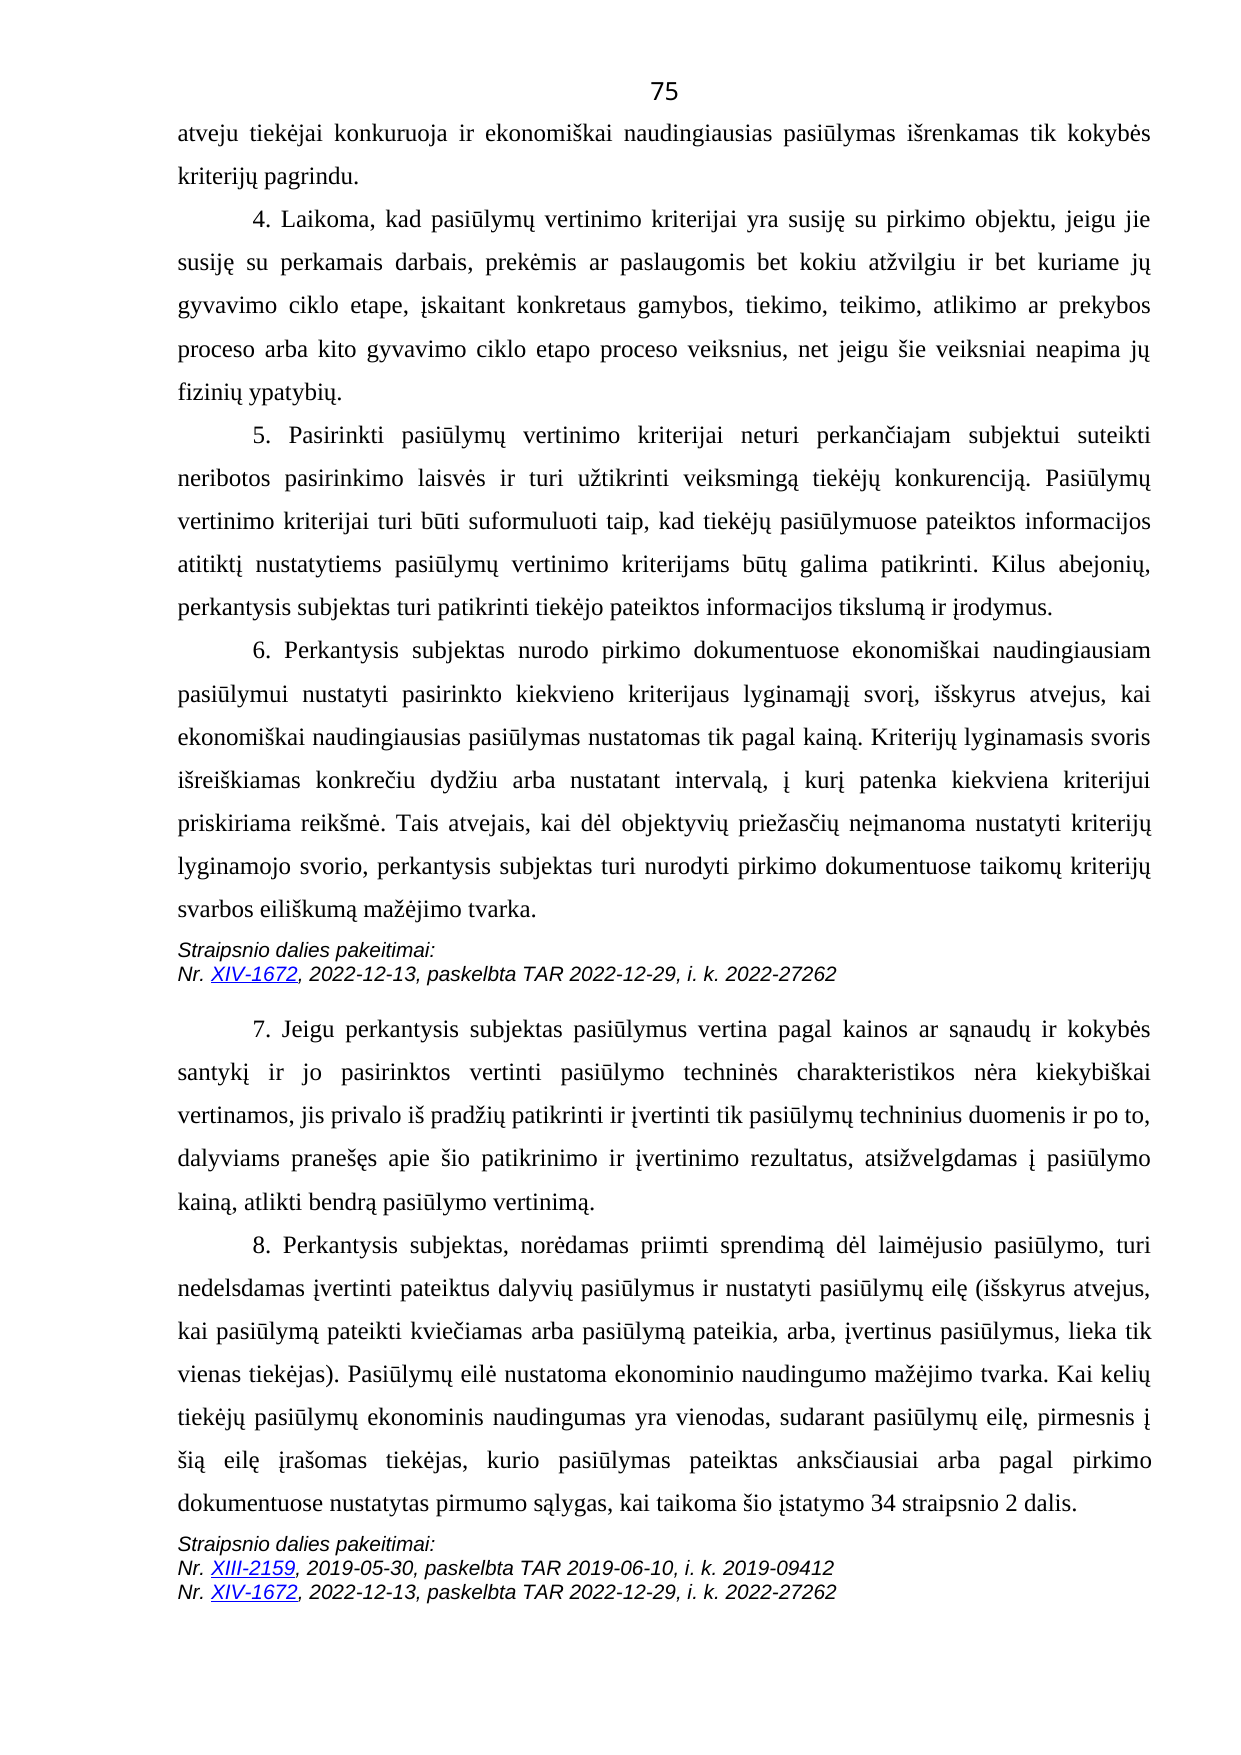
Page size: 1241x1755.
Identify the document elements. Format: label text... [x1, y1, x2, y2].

text 7. Jeigu perkantysis subjektas pasiūlymus vertina pagal kainos ar sąnaudų ir kokybės santykį ir jo pasirinktos vertinti pasiūlymo techninės charakteristikos nėra kiekybiškai vertinamos, jis privalo iš pradžių patikrinti ir įvertinti tik pasiūlymų techninius duomenis ir po to, dalyviams pranešęs apie šio patikrinimo ir įvertinimo rezultatus, atsižvelgdamas į pasiūlymo kainą, atlikti bendrą pasiūlymo vertinimą. [177, 1014, 1152, 1215]
text 8. Perkantysis subjektas, norėdamas priimti sprendimą dėl laimėjusio pasiūlymo, turi nedelsdamas įvertinti pateiktus dalyvių pasiūlymus ir nustatyti pasiūlymų eilę (išskyrus atvejus, kai pasiūlymą pateikti kviečiamas arba pasiūlymą pateikia, arba, įvertinus pasiūlymus, lieka tik vienas tiekėjas). Pasiūlymų eilė nustatoma ekonominio naudingumo mažėjimo tvarka. Kai kelių tiekėjų pasiūlymų ekonominis naudingumas yra vienodas, sudarant pasiūlymų eilę, pirmesnis į šią eilę įrašomas tiekėjas, kurio pasiūlymas pateiktas anksčiausiai arba pagal pirkimo dokumentuose nustatytas pirmumo sąlygas, kai taikoma šio įstatymo 34 straipsnio 2 dalis. [177, 1230, 1152, 1517]
text Nr. XIII-2159, 2019-05-30, paskelbta TAR 2019-06-10, i. k. 2019-09412 [177, 1556, 1152, 1579]
text Nr. XIV-1672, 2022-12-13, paskelbta TAR 2022-12-29, i. k. 2022-27262 [177, 961, 1152, 985]
text Straipsnio dalies pakeitimai: [177, 1532, 1152, 1556]
text 4. Laikoma, kad pasiūlymų vertinimo kriterijai yra susiję su pirkimo objektu, jeigu jie susiję su perkamais darbais, prekėmis ar paslaugomis bet kokiu atžvilgiu ir bet kuriame jų gyvavimo ciklo etape, įskaitant konkretaus gamybos, tiekimo, teikimo, atlikimo ar prekybos proceso arba kito gyvavimo ciklo etapo proceso veiksnius, net jeigu šie veiksniai neapima jų fizinių ypatybių. [177, 204, 1152, 406]
text 5. Pasirinkti pasiūlymų vertinimo kriterijai neturi perkančiajam subjektui suteikti neribotos pasirinkimo laisvės ir turi užtikrinti veiksmingą tiekėjų konkurenciją. Pasiūlymų vertinimo kriterijai turi būti suformuluoti taip, kad tiekėjų pasiūlymuose pateiktos informacijos atitiktį nustatytiems pasiūlymų vertinimo kriterijams būtų galima patikrinti. Kilus abejonių, perkantysis subjektas turi patikrinti tiekėjo pateiktos informacijos tikslumą ir įrodymus. [177, 420, 1152, 621]
text atveju tiekėjai konkuruoja ir ekonomiškai naudingiausias pasiūlymas išrenkamas tik kokybės kriterijų pagrindu. [177, 118, 1152, 190]
text Straipsnio dalies pakeitimai: [177, 937, 1152, 961]
text 6. Perkantysis subjektas nurodo pirkimo dokumentuose ekonomiškai naudingiausiam pasiūlymui nustatyti pasirinkto kiekvieno kriterijaus lyginamąjį svorį, išskyrus atvejus, kai ekonomiškai naudingiausias pasiūlymas nustatomas tik pagal kainą. Kriterijų lyginamasis svoris išreiškiamas konkrečiu dydžiu arba nustatant intervalą, į kurį patenka kiekviena kriterijui priskiriama reikšmė. Tais atvejais, kai dėl objektyvių priežasčių neįmanoma nustatyti kriterijų lyginamojo svorio, perkantysis subjektas turi nurodyti pirkimo dokumentuose taikomų kriterijų svarbos eiliškumą mažėjimo tvarka. [177, 636, 1152, 923]
text Nr. XIV-1672, 2022-12-13, paskelbta TAR 2022-12-29, i. k. 2022-27262 [177, 1579, 1152, 1603]
